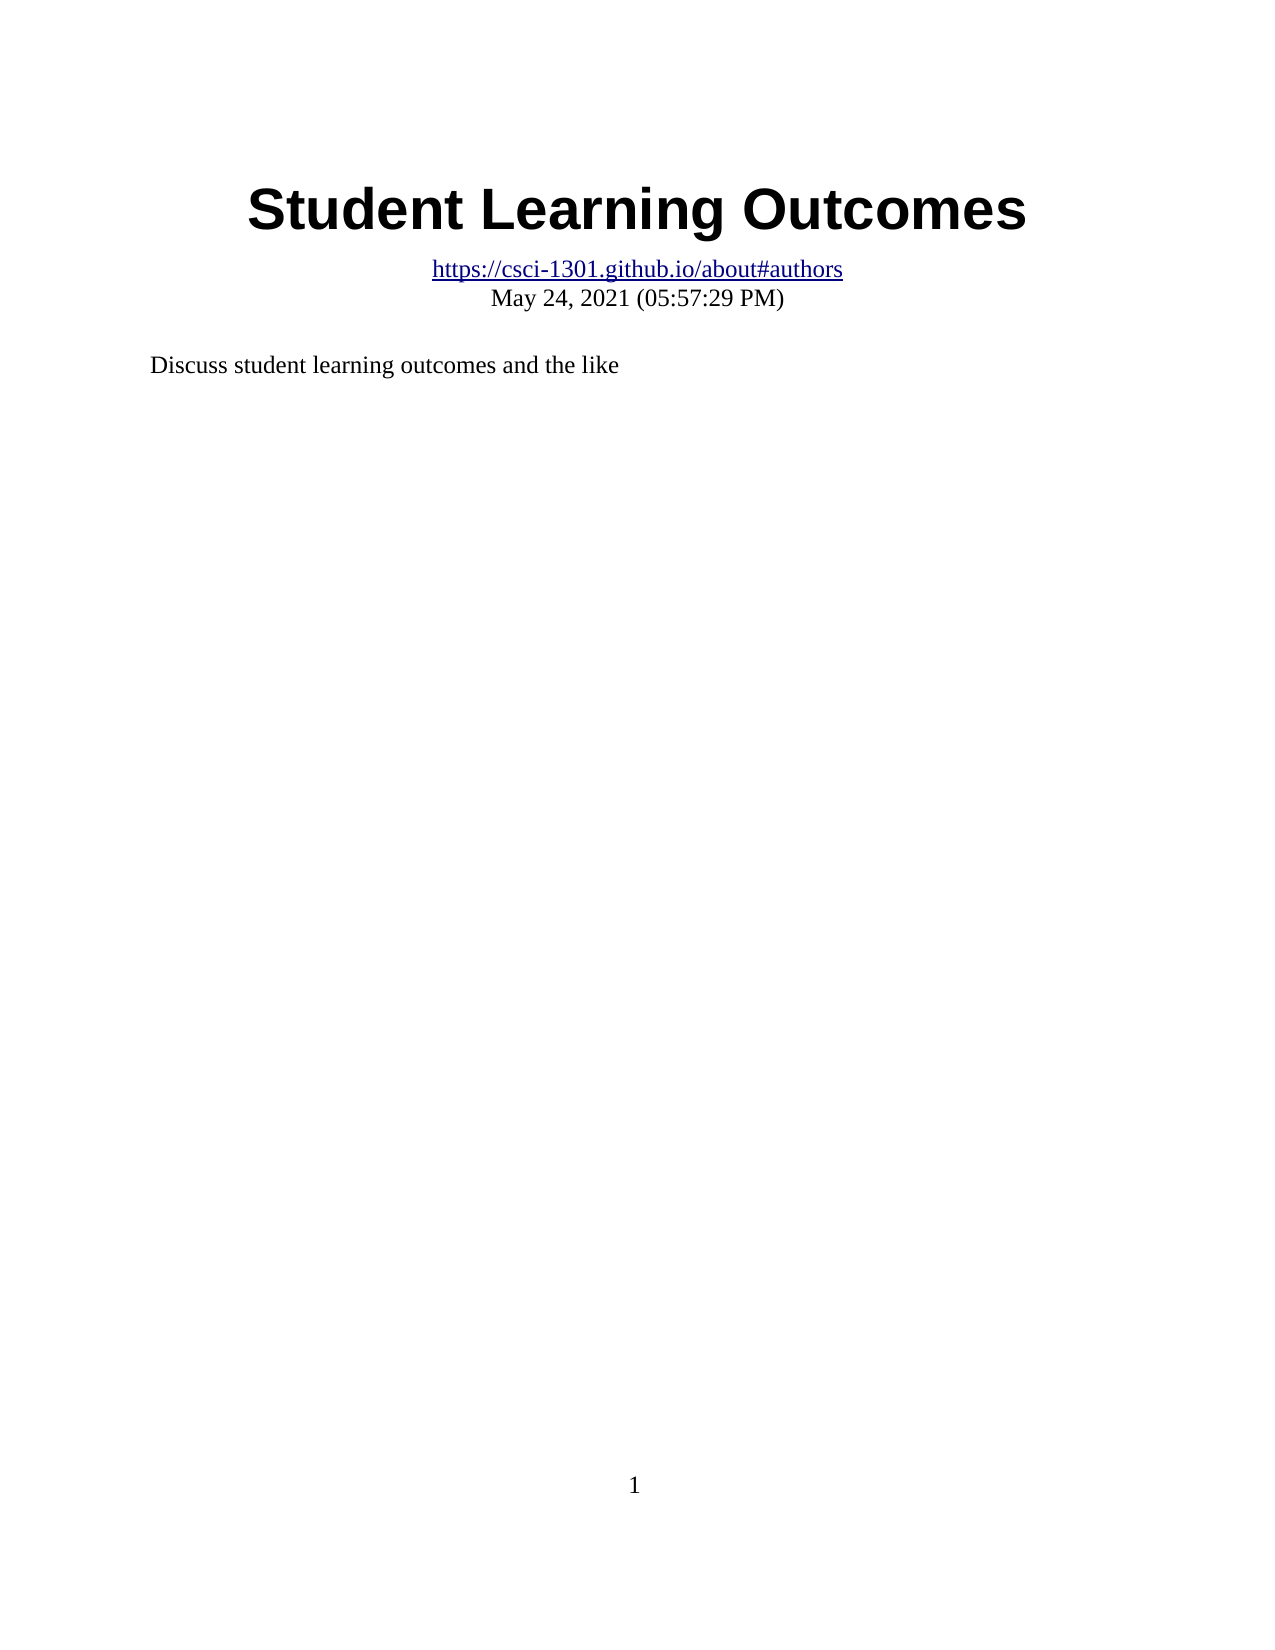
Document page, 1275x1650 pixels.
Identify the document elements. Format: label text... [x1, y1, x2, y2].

text https://csci-1301.github.io/about#authors [150, 254, 1125, 283]
text May 24, 2021 (05:57:29 PM) [150, 283, 1125, 312]
text Discuss student learning outcomes and the like [150, 350, 1125, 378]
title Student Learning Outcomes [150, 175, 1125, 242]
